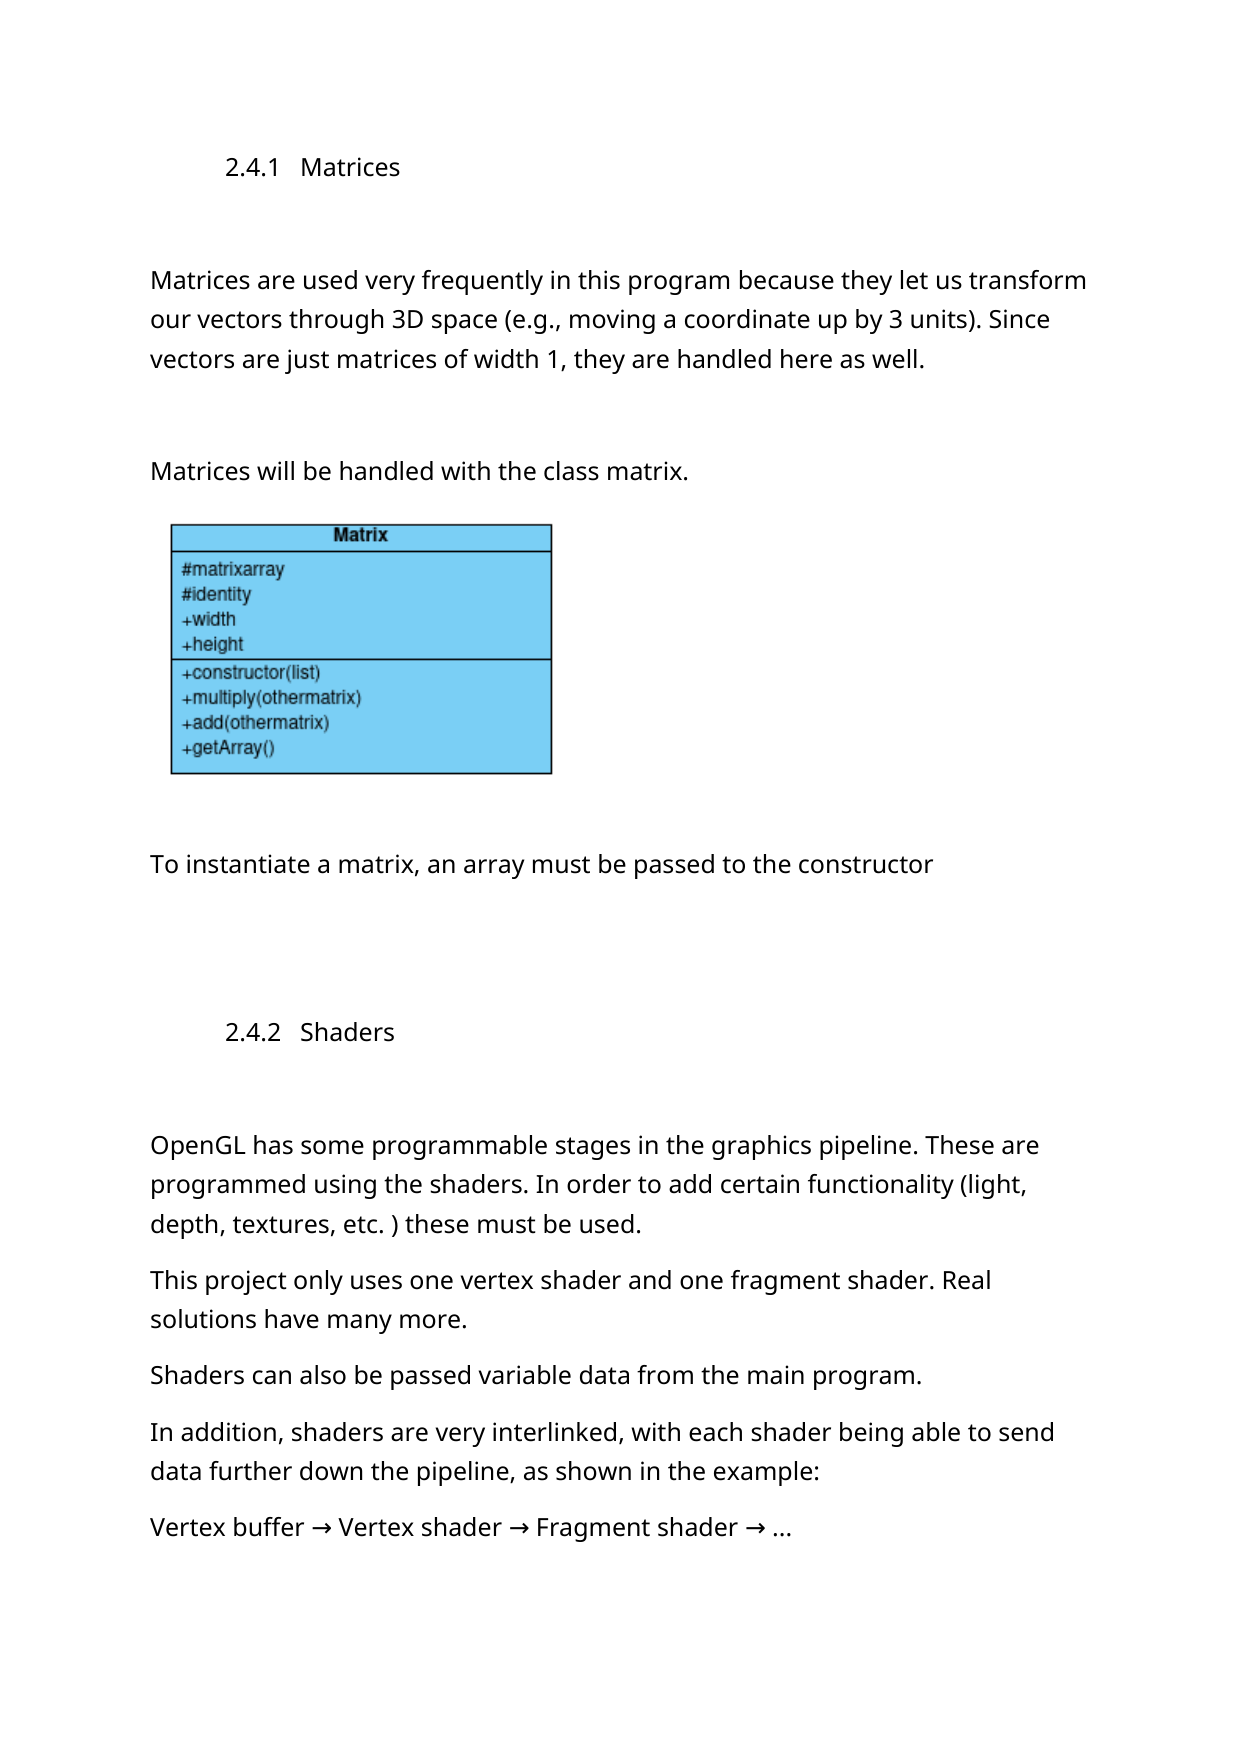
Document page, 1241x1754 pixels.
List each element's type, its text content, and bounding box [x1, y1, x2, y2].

text Matrices are used very frequently in this program because they let us transform our vectors through 3D space (e.g., moving a coordinate up by 3 units). Since vectors are just matrices of width 1, they are handled here as well. [150, 262, 1090, 375]
text OpenGL has some programmable stages in the graphics pipeline. These are programmed using the shaders. In order to add certain functionality (light, depth, textures, etc. ) these must be used. [150, 1127, 1090, 1240]
picture [160, 515, 565, 784]
text Vertex buffer → Vertex shader → Fragment shader → ... [150, 1510, 1090, 1544]
text Matrices will be handled with the class matrix. [150, 453, 1090, 488]
text This project only uses one vertex shader and one fragment shader. Real solutions have many more. [150, 1262, 1090, 1336]
text In addition, shaders are very interlinked, with each shader being able to send data further down the pipeline, as shown in the example: [150, 1414, 1090, 1488]
text 2.4.2 Shaders [150, 1015, 1090, 1049]
text Shaders can also be passed variable data from the main program. [150, 1358, 1090, 1392]
text 2.4.1 Matrices [150, 150, 1090, 184]
text To instantiate a matrix, an array must be passed to the constructor [150, 847, 1090, 881]
